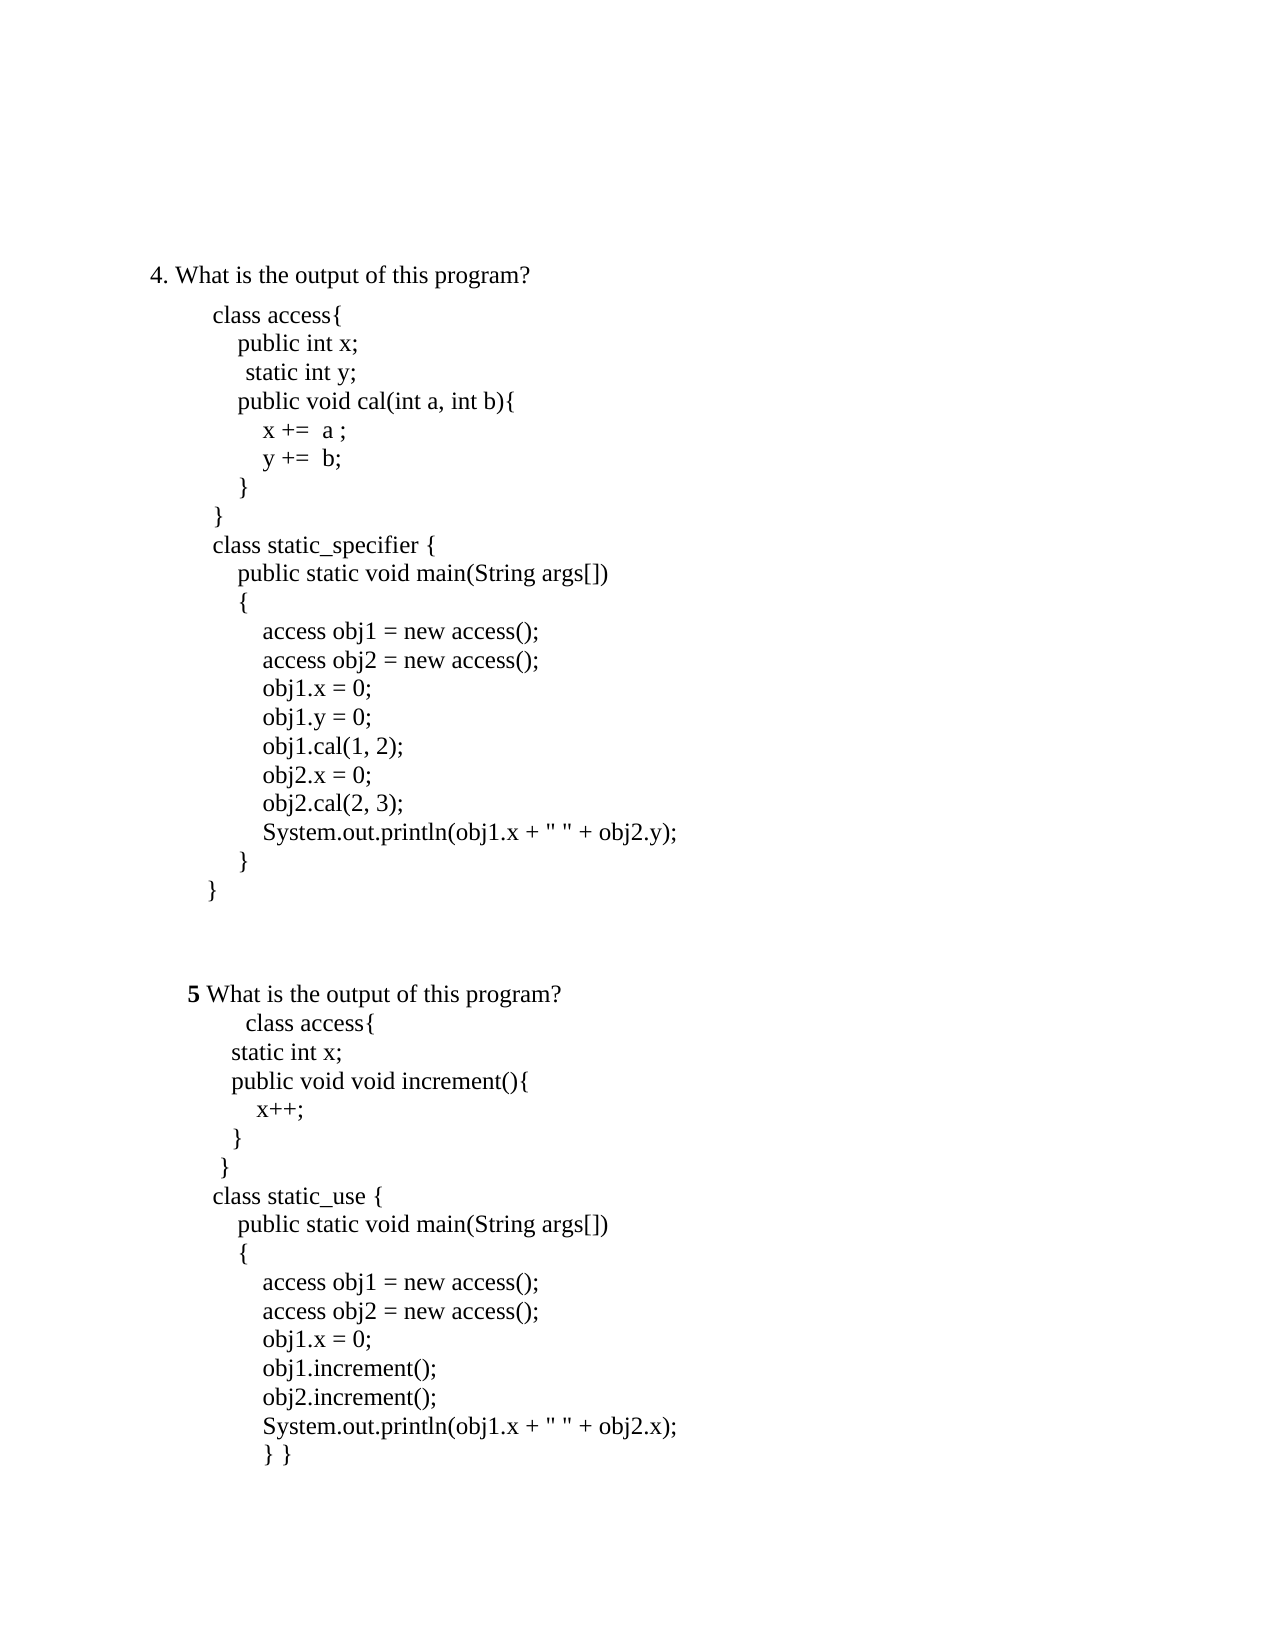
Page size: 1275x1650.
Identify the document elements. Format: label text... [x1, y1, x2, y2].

text obj2.increment(); [187, 1382, 1125, 1411]
text static int x; [187, 1037, 1125, 1066]
text obj1.cal(1, 2); [187, 731, 1125, 760]
text } [187, 846, 1125, 875]
text public static void main(String args[]) [187, 558, 1125, 587]
text obj1.x = 0; [187, 673, 1125, 702]
text } [187, 1152, 1125, 1181]
text 4. What is the output of this program? [150, 261, 1125, 289]
text obj1.x = 0; [187, 1324, 1125, 1353]
text } } [187, 1439, 1125, 1468]
text 5 What is the output of this program? [187, 979, 1125, 1008]
text public void void increment(){ [187, 1066, 1125, 1094]
text class static_use { [187, 1181, 1125, 1209]
text access obj1 = new access(); [187, 616, 1125, 645]
text access obj1 = new access(); [187, 1267, 1125, 1296]
text x += a ; [187, 415, 1125, 443]
text access obj2 = new access(); [187, 1296, 1125, 1324]
text System.out.println(obj1.x + " " + obj2.x); [187, 1411, 1125, 1439]
text obj1.increment(); [187, 1353, 1125, 1382]
text { [187, 587, 1125, 616]
text public int x; [187, 328, 1125, 357]
text obj1.y = 0; [187, 702, 1125, 731]
text } [187, 1123, 1125, 1152]
text class access{ [187, 300, 1125, 328]
text } [187, 501, 1125, 530]
text } [187, 472, 1125, 501]
text class static_specifier { [187, 530, 1125, 558]
text x++; [187, 1094, 1125, 1123]
text public static void main(String args[]) [187, 1209, 1125, 1238]
text public void cal(int a, int b){ [187, 386, 1125, 415]
text static int y; [187, 357, 1125, 386]
text access obj2 = new access(); [187, 645, 1125, 673]
text { [187, 1238, 1125, 1267]
text System.out.println(obj1.x + " " + obj2.y); [187, 817, 1125, 846]
text obj2.x = 0; [187, 760, 1125, 788]
text class access{ [187, 1008, 1125, 1037]
text y += b; [187, 443, 1125, 472]
text } [187, 875, 1125, 903]
text obj2.cal(2, 3); [187, 788, 1125, 817]
